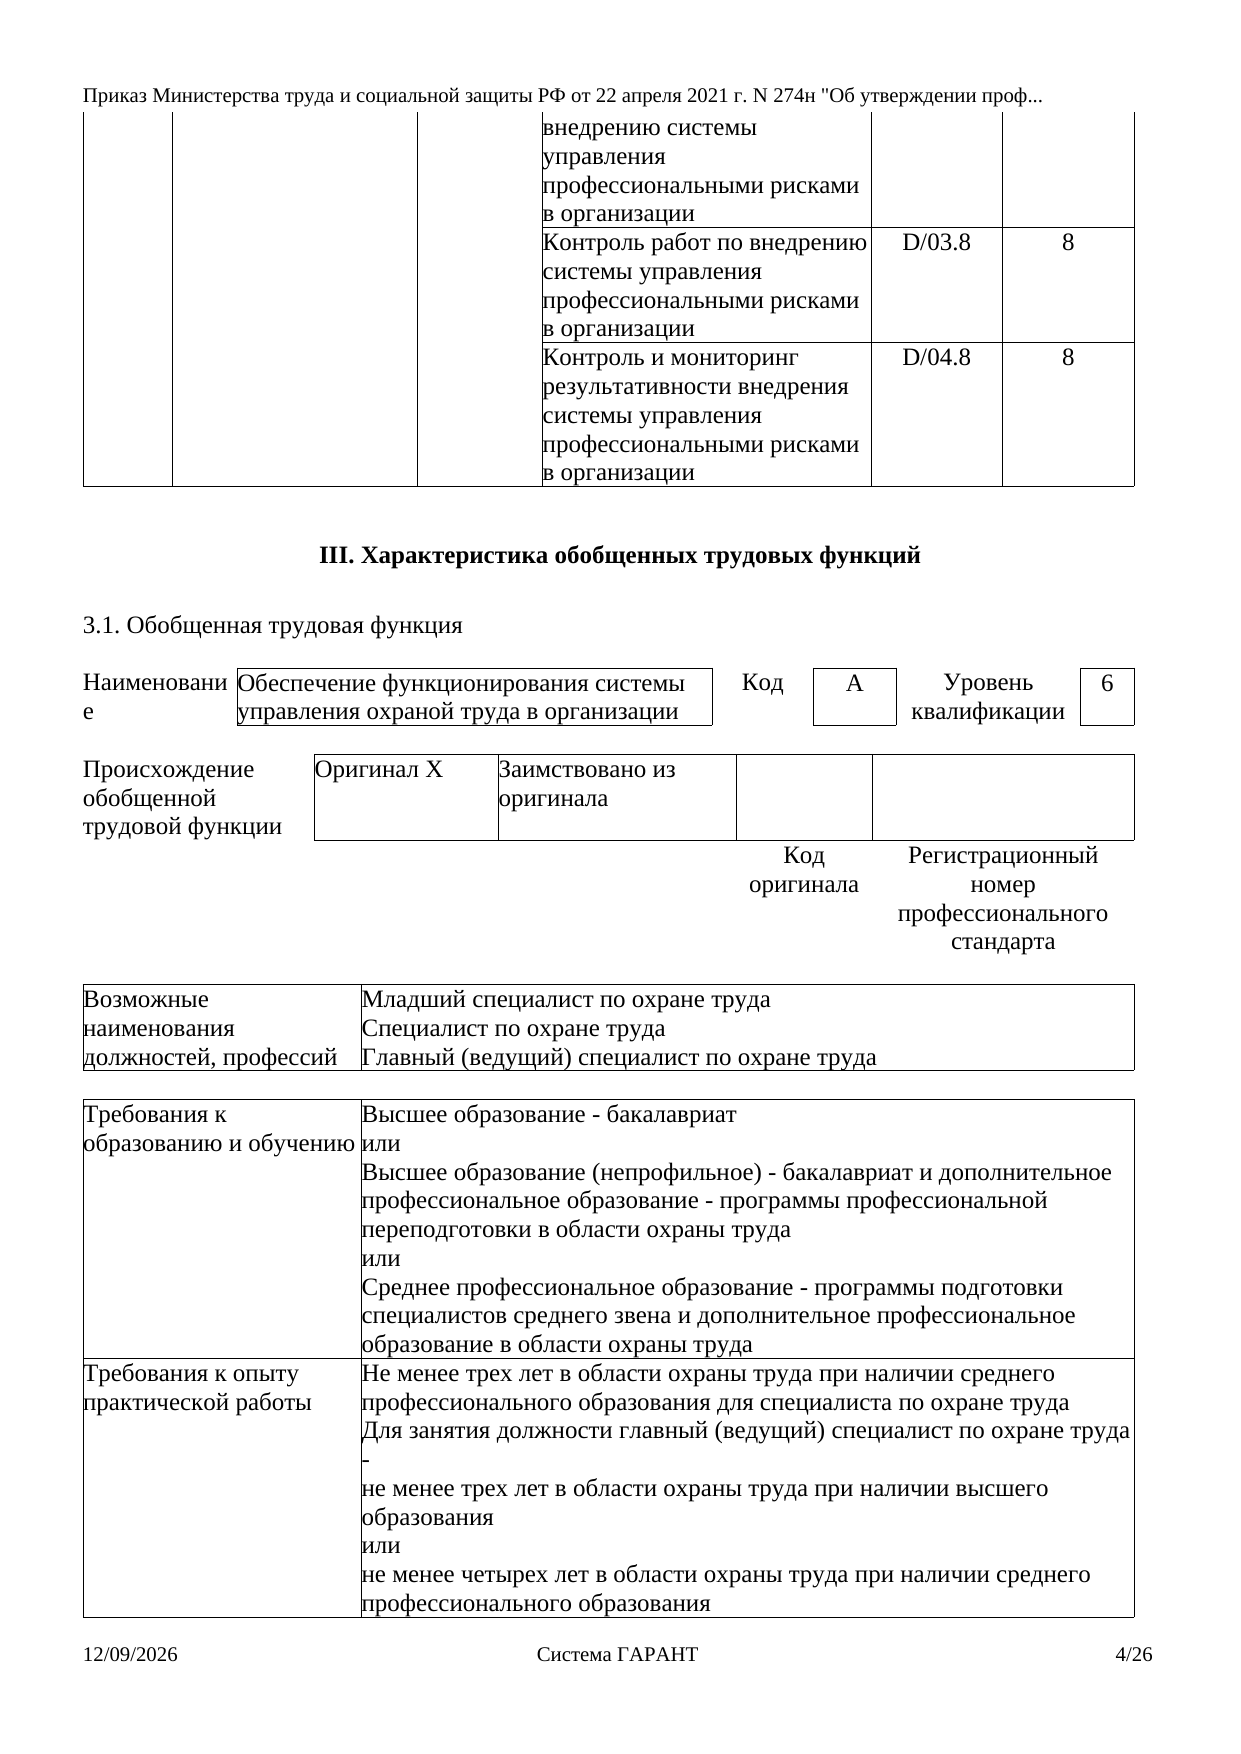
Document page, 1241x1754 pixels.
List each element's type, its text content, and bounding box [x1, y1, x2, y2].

table_header [737, 755, 872, 840]
table_cell [84, 112, 172, 486]
table_cell D/04.8 [872, 343, 1002, 486]
table_header А [814, 669, 896, 725]
table_header Обеспечение функционирования системы управления охраной труда в организации [238, 669, 712, 725]
table_cell Высшее образование - бакалавриат или Высшее образование (непрофильное) - бакалавриат и дополнительное профессиональное образование - программы профессиональной переподготовки в области охраны труда или Среднее профессиональное образование - программы подготовки специалистов среднего звена и дополнительное профессиональное образование в области охраны труда [362, 1100, 1134, 1358]
table_header Уровень квалификации [897, 668, 1080, 725]
table_cell [1003, 112, 1134, 227]
table_header Наименование [83, 668, 237, 725]
table_header Заимствовано из оригинала [499, 755, 736, 840]
table_cell [83, 840, 314, 955]
table_header Код [713, 668, 813, 725]
table_cell [872, 112, 1002, 227]
table_cell Контроль и мониторинг результативности внедрения системы управления профессиональными рисками в организации [543, 343, 871, 486]
table_cell 8 [1003, 228, 1134, 342]
table_cell [83, 1071, 1134, 1099]
table_cell Контроль работ по внедрению системы управления профессиональными рисками в организации [543, 228, 871, 342]
table_cell [498, 841, 736, 955]
table_cell Не менее трех лет в области охраны труда при наличии среднего профессионального образования для специалиста по охране труда Для занятия должности главный (ведущий) специалист по охране труда - не менее трех лет в области охраны труда при наличии высшего образования или не менее четырех лет в области охраны труда при наличии среднего профессионального образования [362, 1359, 1134, 1617]
table_cell внедрению системы управления профессиональными рисками в организации [543, 112, 871, 227]
table_cell [173, 112, 417, 486]
table_header Происхождение обобщенной трудовой функции [83, 754, 314, 840]
table_cell [418, 112, 542, 486]
table_header Младший специалист по охране труда Специалист по охране труда Главный (ведущий) специалист по охране труда [362, 985, 1134, 1070]
table_cell D/03.8 [872, 228, 1002, 342]
table_cell [314, 841, 498, 955]
table_cell Требования к образованию и обучению [84, 1100, 361, 1358]
text 3.1. Обобщенная трудовая функция [83, 610, 1157, 639]
table_header Возможные наименования должностей, профессий [84, 985, 361, 1070]
table_header Оригинал X [315, 755, 498, 840]
table_header 6 [1081, 669, 1134, 725]
table_cell Требования к опыту практической работы [84, 1359, 361, 1617]
table_header [873, 755, 1134, 840]
subtitle III. Характеристика обобщенных трудовых функций [83, 540, 1157, 569]
table_cell Регистрационный номер профессионального стандарта [872, 841, 1134, 955]
table_cell 8 [1003, 343, 1134, 486]
table_cell Код оригинала [736, 841, 872, 955]
